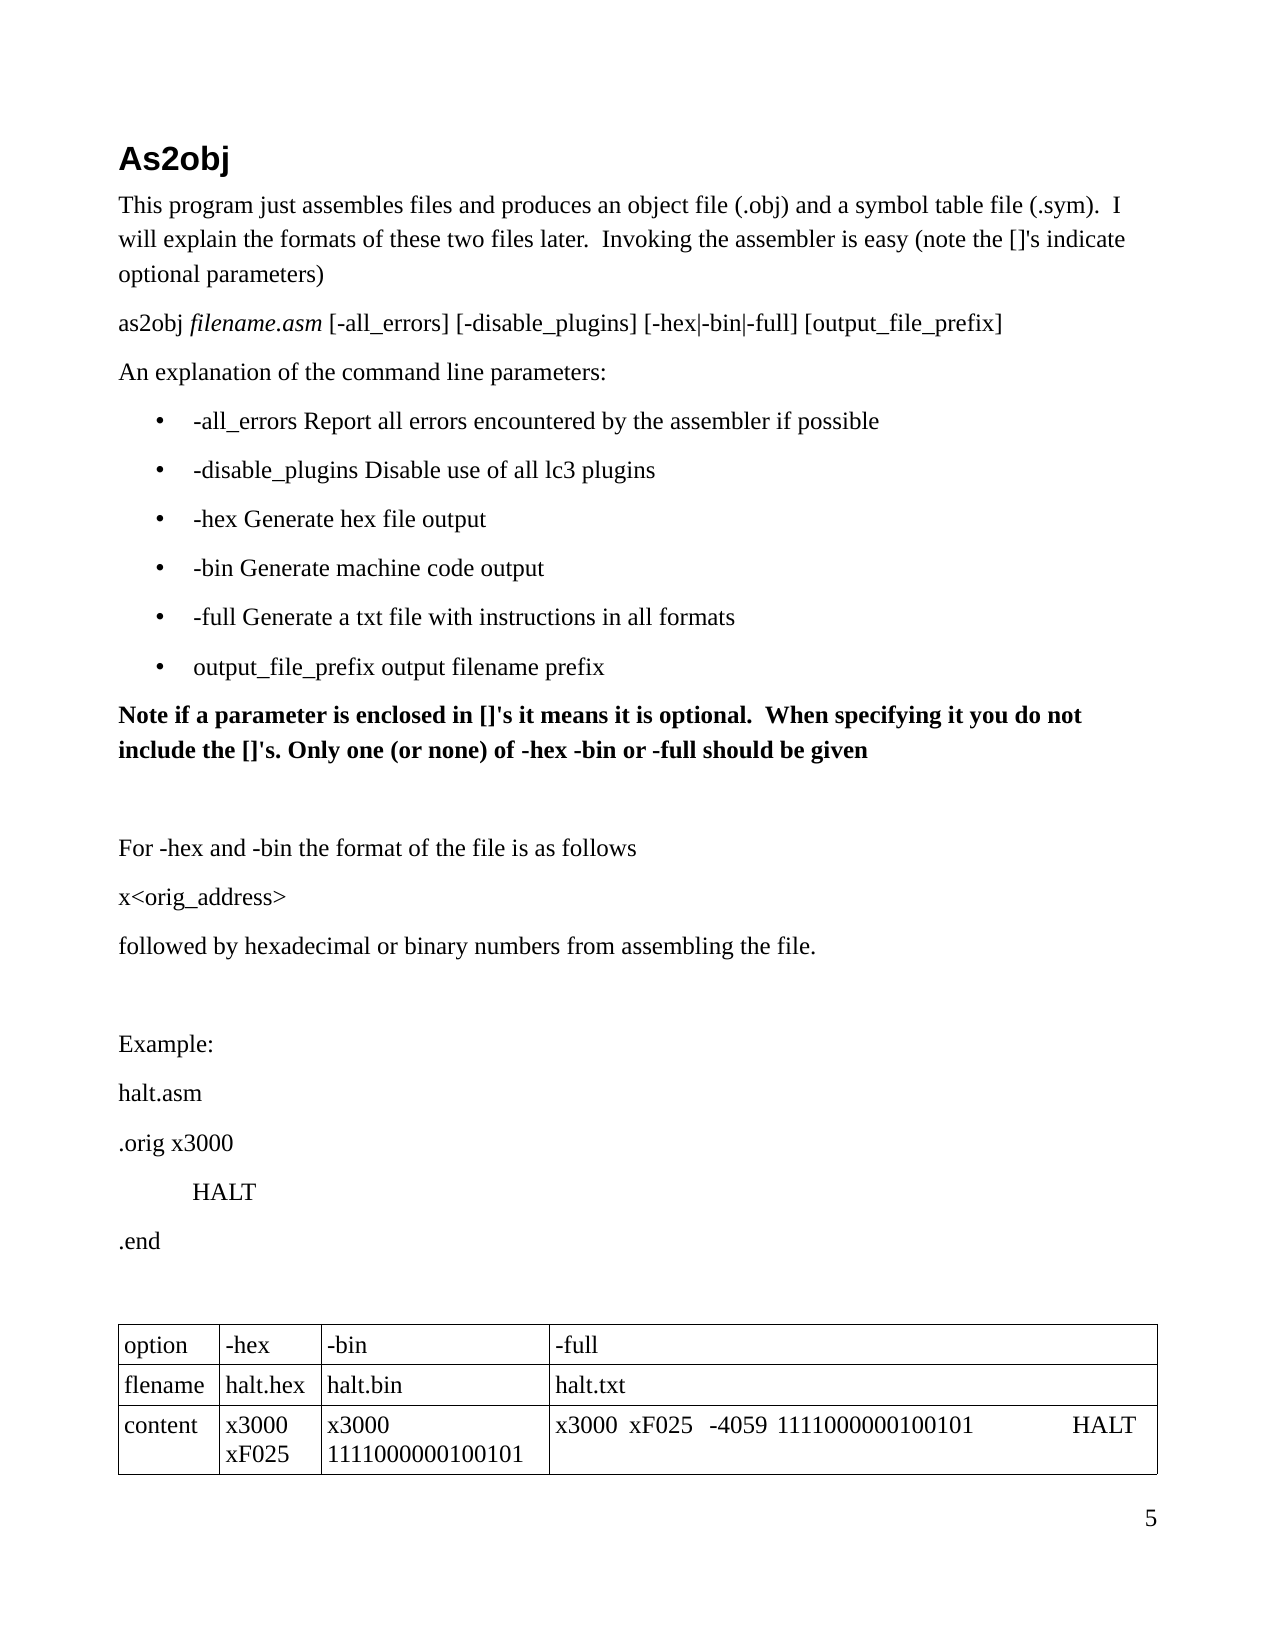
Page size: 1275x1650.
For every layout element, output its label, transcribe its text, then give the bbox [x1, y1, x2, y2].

list -bin Generate machine code output [156, 553, 1157, 582]
text as2obj filename.asm [-all_errors] [-disable_plugins] [-hex|-bin|-full] [output_file_prefix] [118, 308, 1157, 337]
table_cell x3000 xF025 -4059 1111000000100101 HALT [550, 1406, 1157, 1473]
text x<orig_address> [118, 882, 1157, 911]
subtitle As2obj [118, 139, 1157, 178]
text This program just assembles files and produces an object file (.obj) and a symbol table file (.sym). I will explain the formats of these two files later. Invoking the assembler is easy (note the []'s indicate optional parameters) [118, 190, 1157, 288]
table_header -full [550, 1325, 1157, 1364]
table_cell x3000 xF025 [220, 1406, 321, 1473]
list -disable_plugins Disable use of all lc3 plugins [156, 455, 1157, 484]
list output_file_prefix output filename prefix [156, 652, 1157, 680]
text For -hex and -bin the format of the file is as follows [118, 833, 1157, 862]
list -full Generate a txt file with instructions in all formats [156, 602, 1157, 631]
text HALT [118, 1177, 1157, 1205]
table_cell flename [119, 1365, 219, 1404]
table_header -hex [220, 1325, 321, 1364]
text Note if a parameter is enclosed in []'s it means it is optional. When specifying it you do not include the []'s. Only one (or none) of -hex -bin or -full should be given [118, 701, 1157, 764]
text An explanation of the command line parameters: [118, 357, 1157, 386]
table_header -bin [322, 1325, 549, 1364]
table_cell halt.txt [550, 1365, 1157, 1404]
list -all_errors Report all errors encountered by the assembler if possible [156, 406, 1157, 435]
text .end [118, 1226, 1157, 1254]
list -hex Generate hex file output [156, 504, 1157, 533]
text halt.asm [118, 1078, 1157, 1107]
table_cell content [119, 1406, 219, 1473]
text .orig x3000 [118, 1128, 1157, 1156]
text followed by hexadecimal or binary numbers from assembling the file. [118, 931, 1157, 960]
table_header option [119, 1325, 219, 1364]
text Example: [118, 1029, 1157, 1058]
table_cell x3000 1111000000100101 [322, 1406, 549, 1473]
table_cell halt.hex [220, 1365, 321, 1404]
table_cell halt.bin [322, 1365, 549, 1404]
